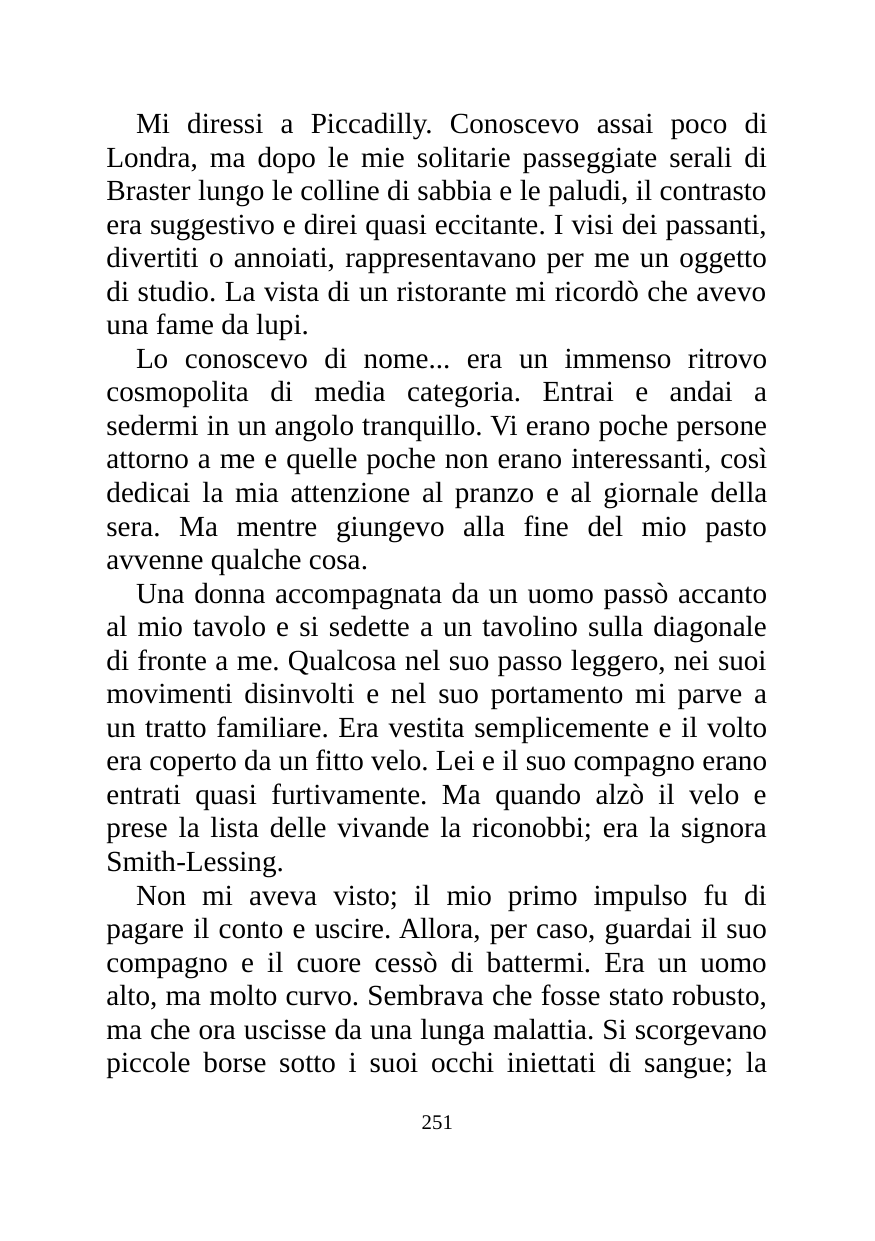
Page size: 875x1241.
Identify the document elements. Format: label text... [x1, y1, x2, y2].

text Mi diressi a Piccadilly. Conoscevo assai poco di Londra, ma dopo le mie solitarie passeggiate serali di Braster lungo le colline di sabbia e le paludi, il contrasto era suggestivo e direi quasi eccitante. I visi dei passanti, divertiti o annoiati, rappresentavano per me un oggetto di studio. La vista di un ristorante mi ricordò che avevo una fame da lupi. [106, 106, 768, 341]
text Una donna accompagnata da un uomo passò accanto al mio tavolo e si sedette a un tavolino sulla diagonale di fronte a me. Qualcosa nel suo passo leggero, nei suoi movimenti disinvolti e nel suo portamento mi parve a un tratto familiare. Era vestita semplicemente e il volto era coperto da un fitto velo. Lei e il suo compagno erano entrati quasi furtivamente. Ma quando alzò il velo e prese la lista delle vivande la riconobbi; era la signora Smith-Lessing. [106, 576, 768, 878]
text Lo conoscevo di nome... era un immenso ritrovo cosmopolita di media categoria. Entrai e andai a sedermi in un angolo tranquillo. Vi erano poche persone attorno a me e quelle poche non erano interessanti, così dedicai la mia attenzione al pranzo e al giornale della sera. Ma mentre giungevo alla fine del mio pasto avvenne qualche cosa. [106, 341, 768, 576]
text Non mi aveva visto; il mio primo impulso fu di pagare il conto e uscire. Allora, per caso, guardai il suo compagno e il cuore cessò di battermi. Era un uomo alto, ma molto curvo. Sembrava che fosse stato robusto, ma che ora uscisse da una lunga malattia. Si scorgevano piccole borse sotto i suoi occhi iniettati di sangue; la [106, 878, 768, 1079]
